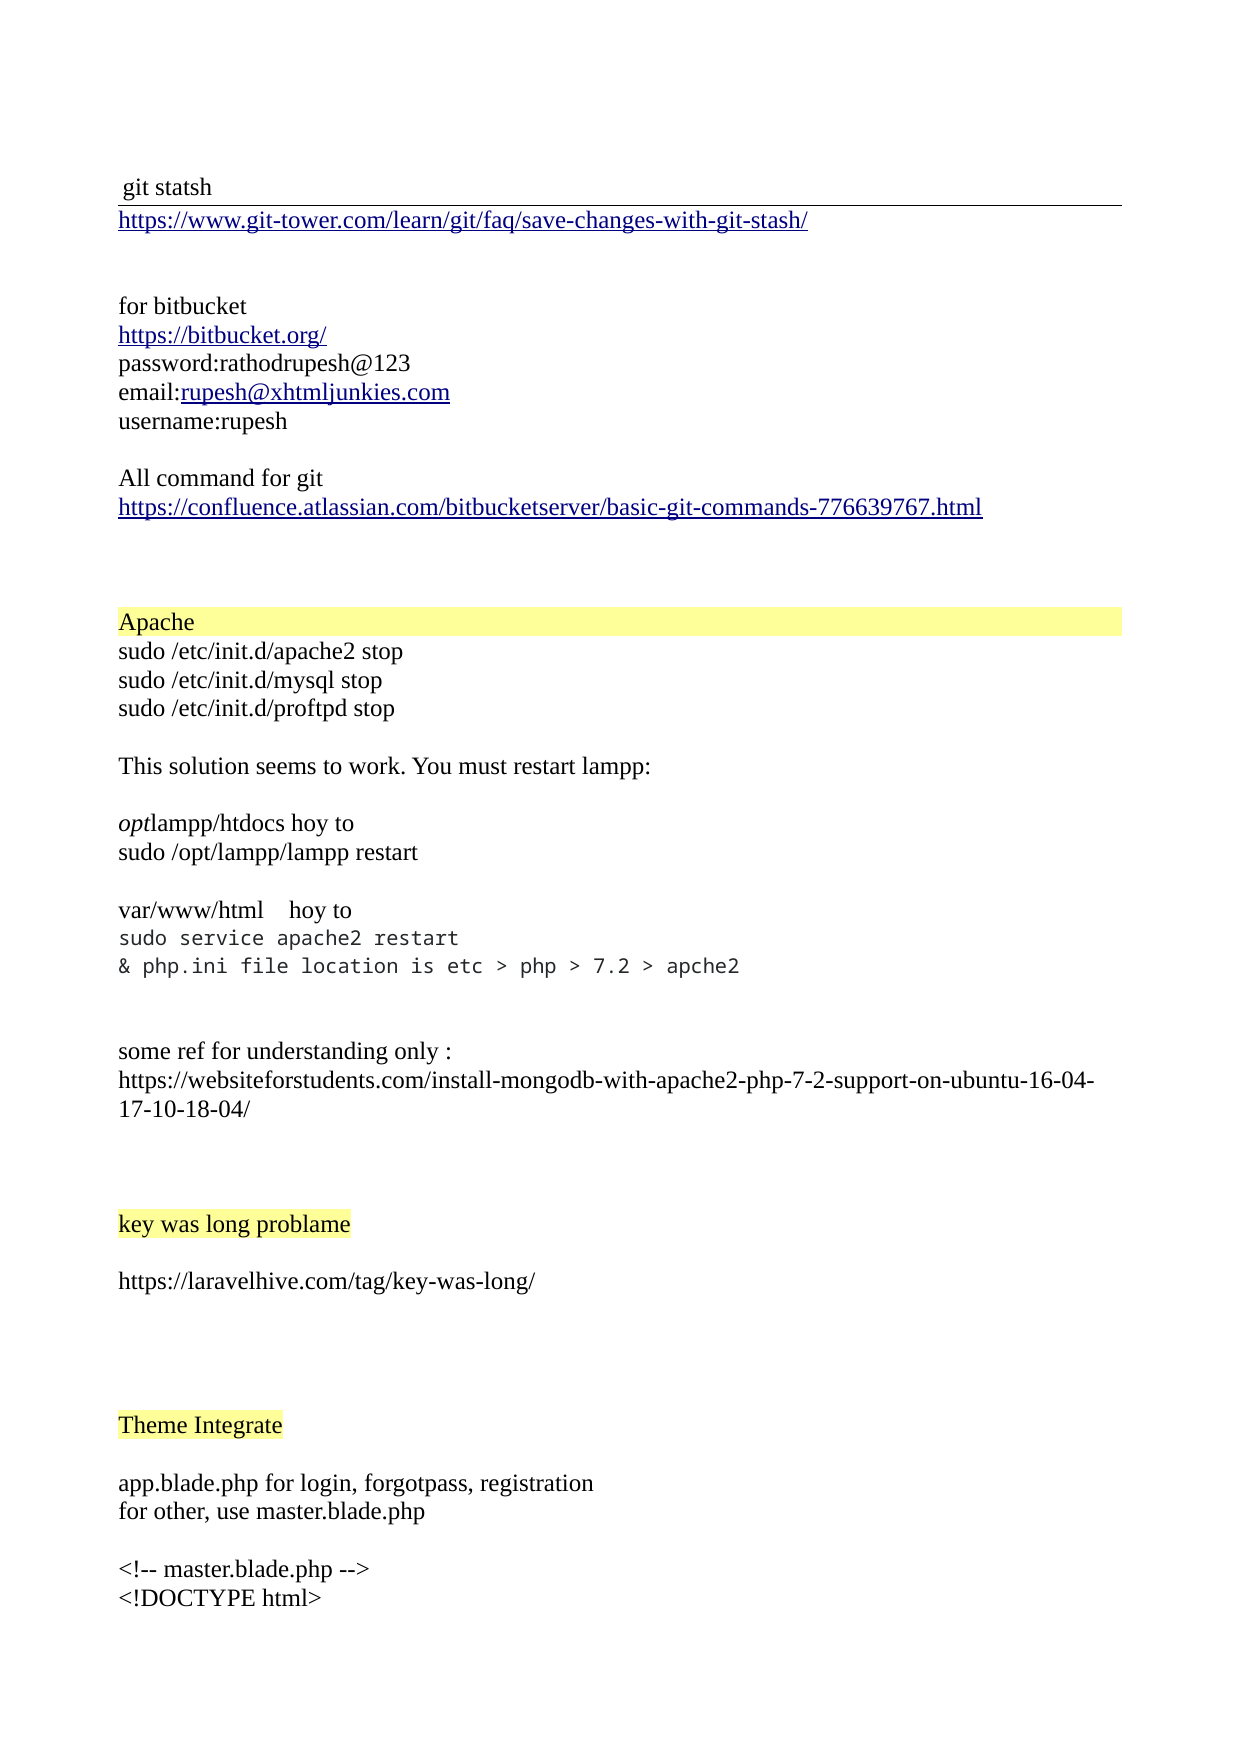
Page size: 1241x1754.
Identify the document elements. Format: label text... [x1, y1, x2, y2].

text key was long problame [118, 1209, 1122, 1238]
text var/www/html hoy to [118, 895, 1122, 923]
text Theme Integrate [118, 1410, 1122, 1439]
text sudo /opt/lampp/lampp restart [118, 837, 1122, 866]
text for other, use master.blade.php [118, 1496, 1122, 1525]
text sudo /etc/init.d/mysql stop [118, 665, 1122, 693]
text https://confluence.atlassian.com/bitbucketserver/basic-git-commands-776639767.html [118, 492, 1122, 521]
text https://www.git-tower.com/learn/git/faq/save-changes-with-git-stash/ [118, 206, 1122, 233]
text optlampp/htdocs hoy to [118, 808, 1122, 837]
text <!-- master.blade.php --> [118, 1554, 1122, 1583]
text sudo service apache2 restart [118, 923, 1122, 951]
text email:rupesh@xhtmljunkies.com [118, 377, 1122, 406]
text & php.ini file location is etc > php > 7.2 > apche2 [118, 951, 1122, 979]
text for bitbucket [118, 291, 1122, 320]
text All command for git [118, 463, 1122, 492]
text This solution seems to work. You must restart lampp: [118, 751, 1122, 780]
text <!DOCTYPE html> [118, 1583, 1122, 1611]
text sudo /etc/init.d/proftpd stop [118, 693, 1122, 722]
text app.blade.php for login, forgotpass, registration [118, 1468, 1122, 1496]
text sudo /etc/init.d/apache2 stop [118, 636, 1122, 665]
text some ref for understanding only : [118, 1036, 1122, 1065]
text https://bitbucket.org/ [118, 320, 1122, 348]
text Apache [118, 607, 1122, 636]
text password:rathodrupesh@123 [118, 348, 1122, 377]
text git statsh [118, 167, 1122, 205]
text username:rupesh [118, 406, 1122, 435]
text https://laravelhive.com/tag/key-was-long/ [118, 1266, 1122, 1295]
text https://websiteforstudents.com/install-mongodb-with-apache2-php-7-2-support-on-ubuntu-16-04-17-10-18-04/ [118, 1065, 1122, 1123]
